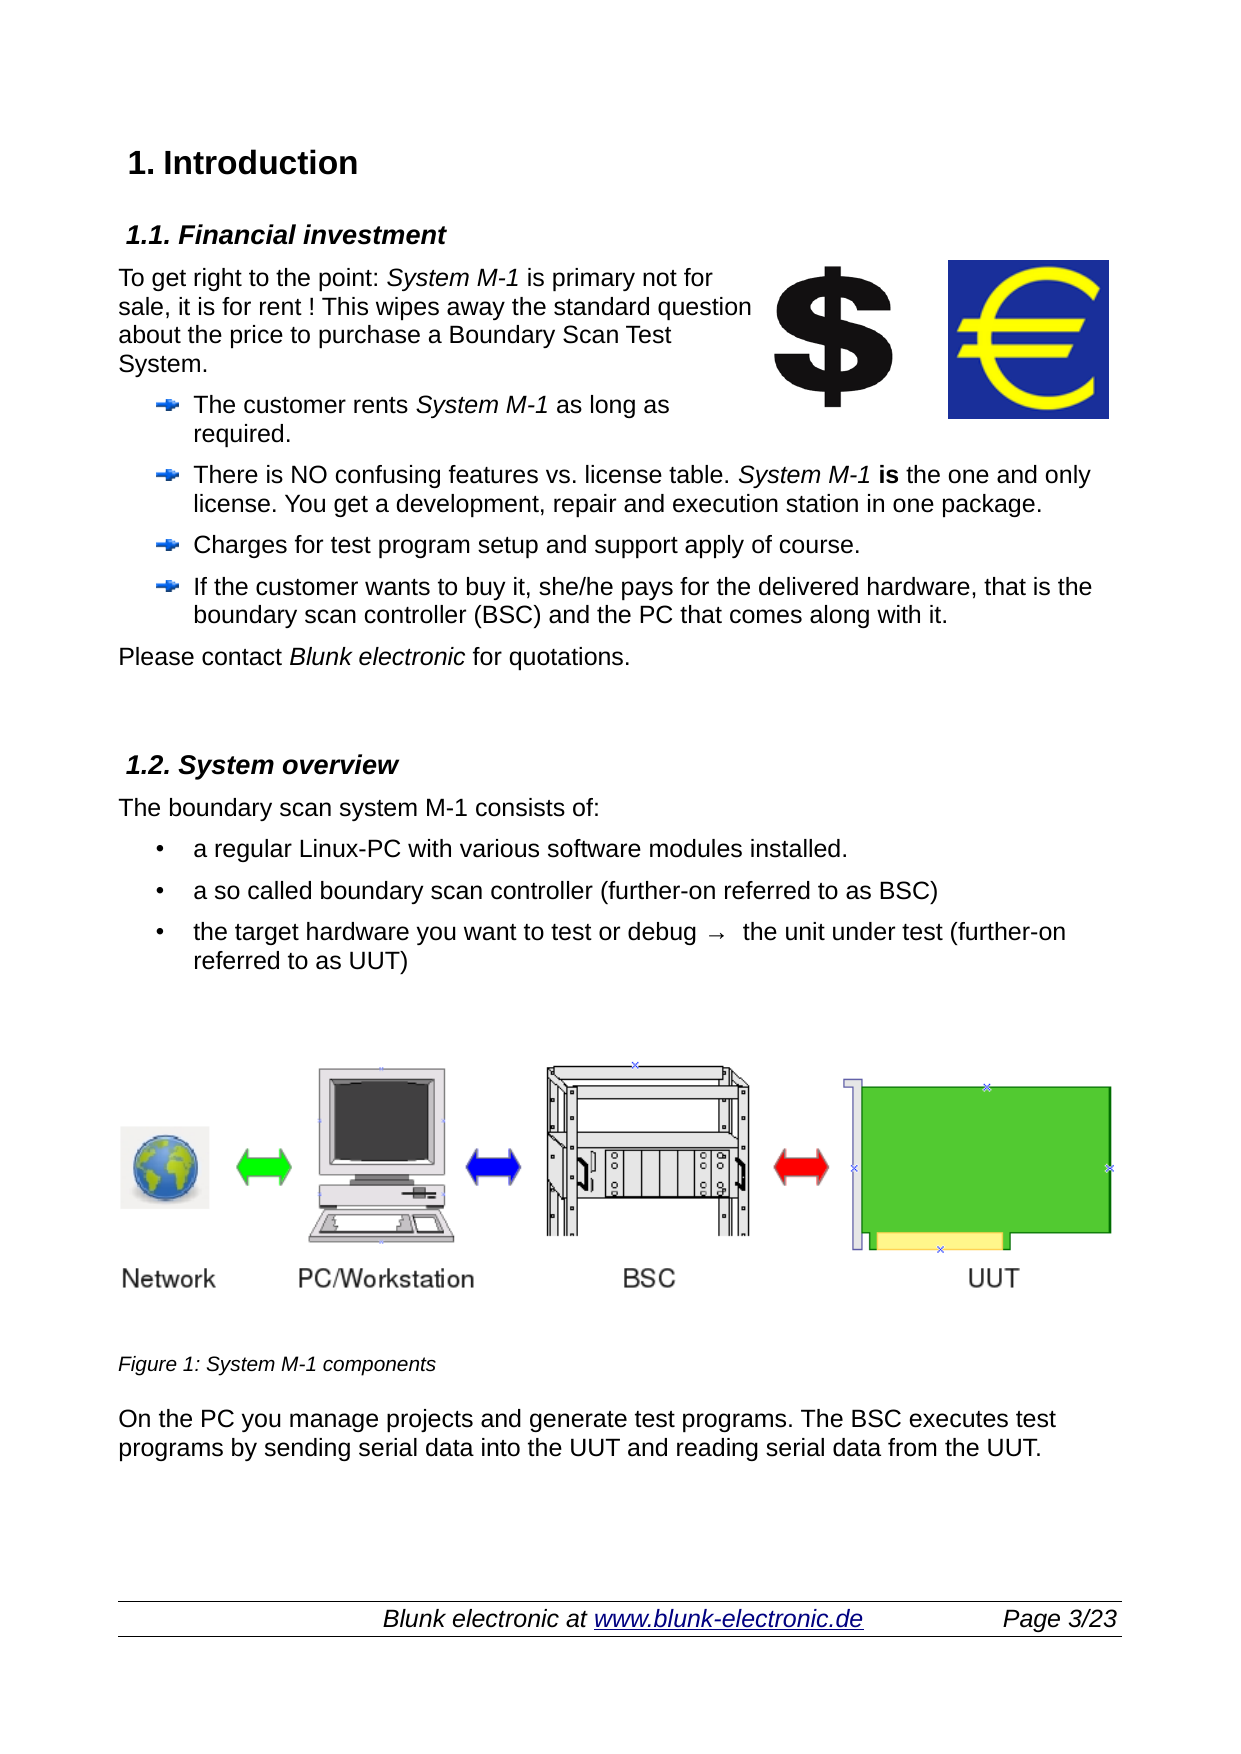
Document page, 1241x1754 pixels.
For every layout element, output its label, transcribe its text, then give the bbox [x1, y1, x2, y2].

text The boundary scan system M-1 consists of: [118, 793, 1122, 822]
picture [948, 260, 1109, 419]
picture [156, 539, 179, 551]
list the target hardware you want to test or debug → the unit under test (further-on referred to as UUT) [156, 917, 1122, 974]
list a regular Linux-PC with various software modules installed. [156, 834, 1122, 863]
text Figure 1: System M-1 components [118, 1352, 1122, 1376]
text On the PC you manage projects and generate test programs. The BSC executes test programs by sending serial data into the UUT and reading serial data from the UUT. [118, 1404, 1122, 1462]
text Please contact Blunk electronic for quotations. [118, 642, 1122, 671]
list The customer rents System M-1 as long as required. [156, 391, 1122, 448]
picture [754, 260, 908, 412]
list Charges for test program setup and support apply of course. [156, 531, 1122, 559]
picture [156, 399, 179, 411]
picture [156, 469, 179, 481]
text [908, 263, 948, 378]
text To get right to the point: System M-1 is primary not for sale, it is for rent ! This wipes away the standard question about the price to purchase a Boundary Scan Test System. [118, 263, 754, 378]
picture [118, 1057, 1123, 1298]
subtitle Introduction [118, 143, 1122, 182]
subtitle System overview [118, 749, 1122, 781]
list There is NO confusing features vs. license table. System M-1 is the one and only license. You get a development, repair and execution station in one package. [156, 461, 1122, 518]
list If the customer wants to buy it, she/he pays for the delivered hardware, that is the boundary scan controller (BSC) and the PC that comes along with it. [156, 572, 1122, 629]
list a so called boundary scan controller (further-on referred to as BSC) [156, 876, 1122, 904]
picture [156, 580, 179, 592]
subtitle Financial investment [118, 219, 1122, 251]
